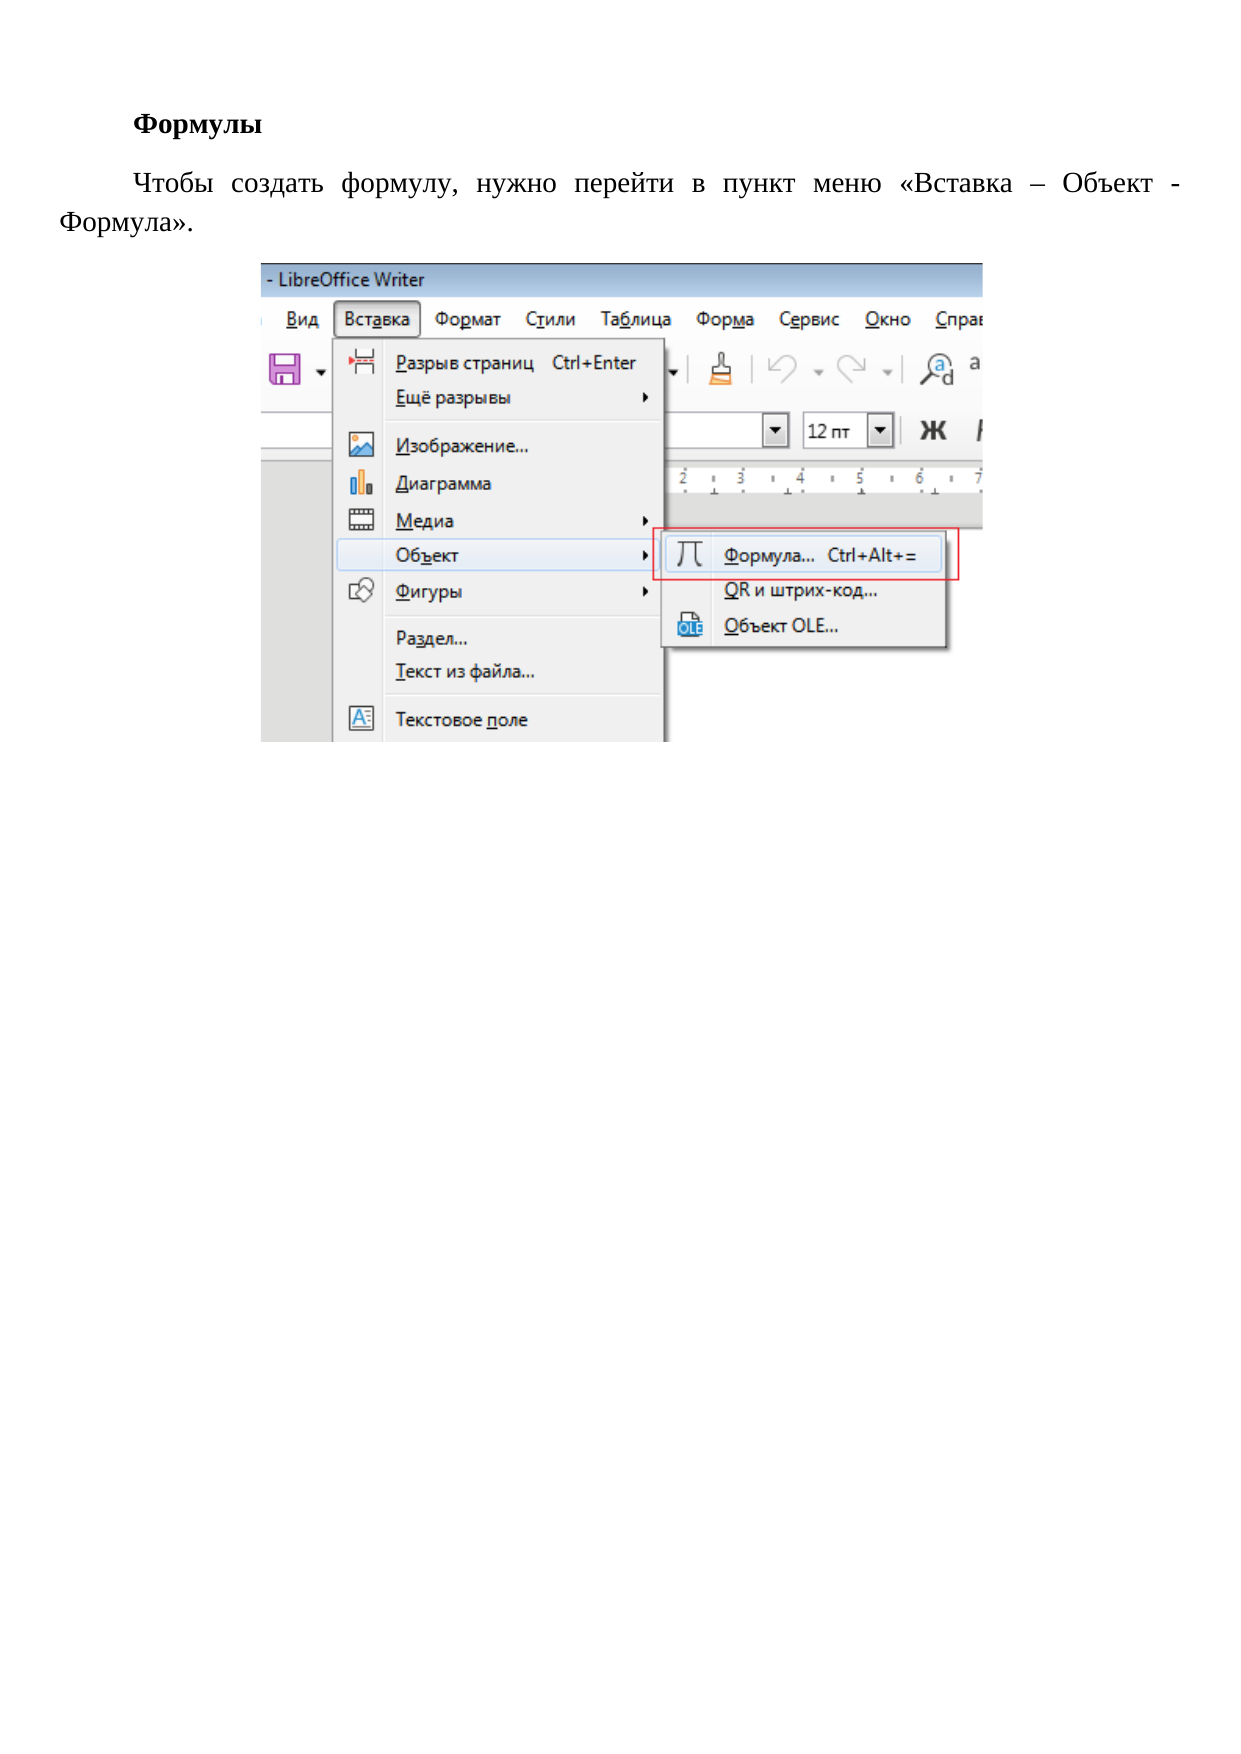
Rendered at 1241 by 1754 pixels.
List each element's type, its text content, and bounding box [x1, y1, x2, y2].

text Чтобы создать формулу, нужно перейти в пункт меню «Вставка – Объект - Формула». [59, 165, 1181, 237]
text Формулы [59, 106, 1181, 139]
picture [260, 263, 983, 742]
